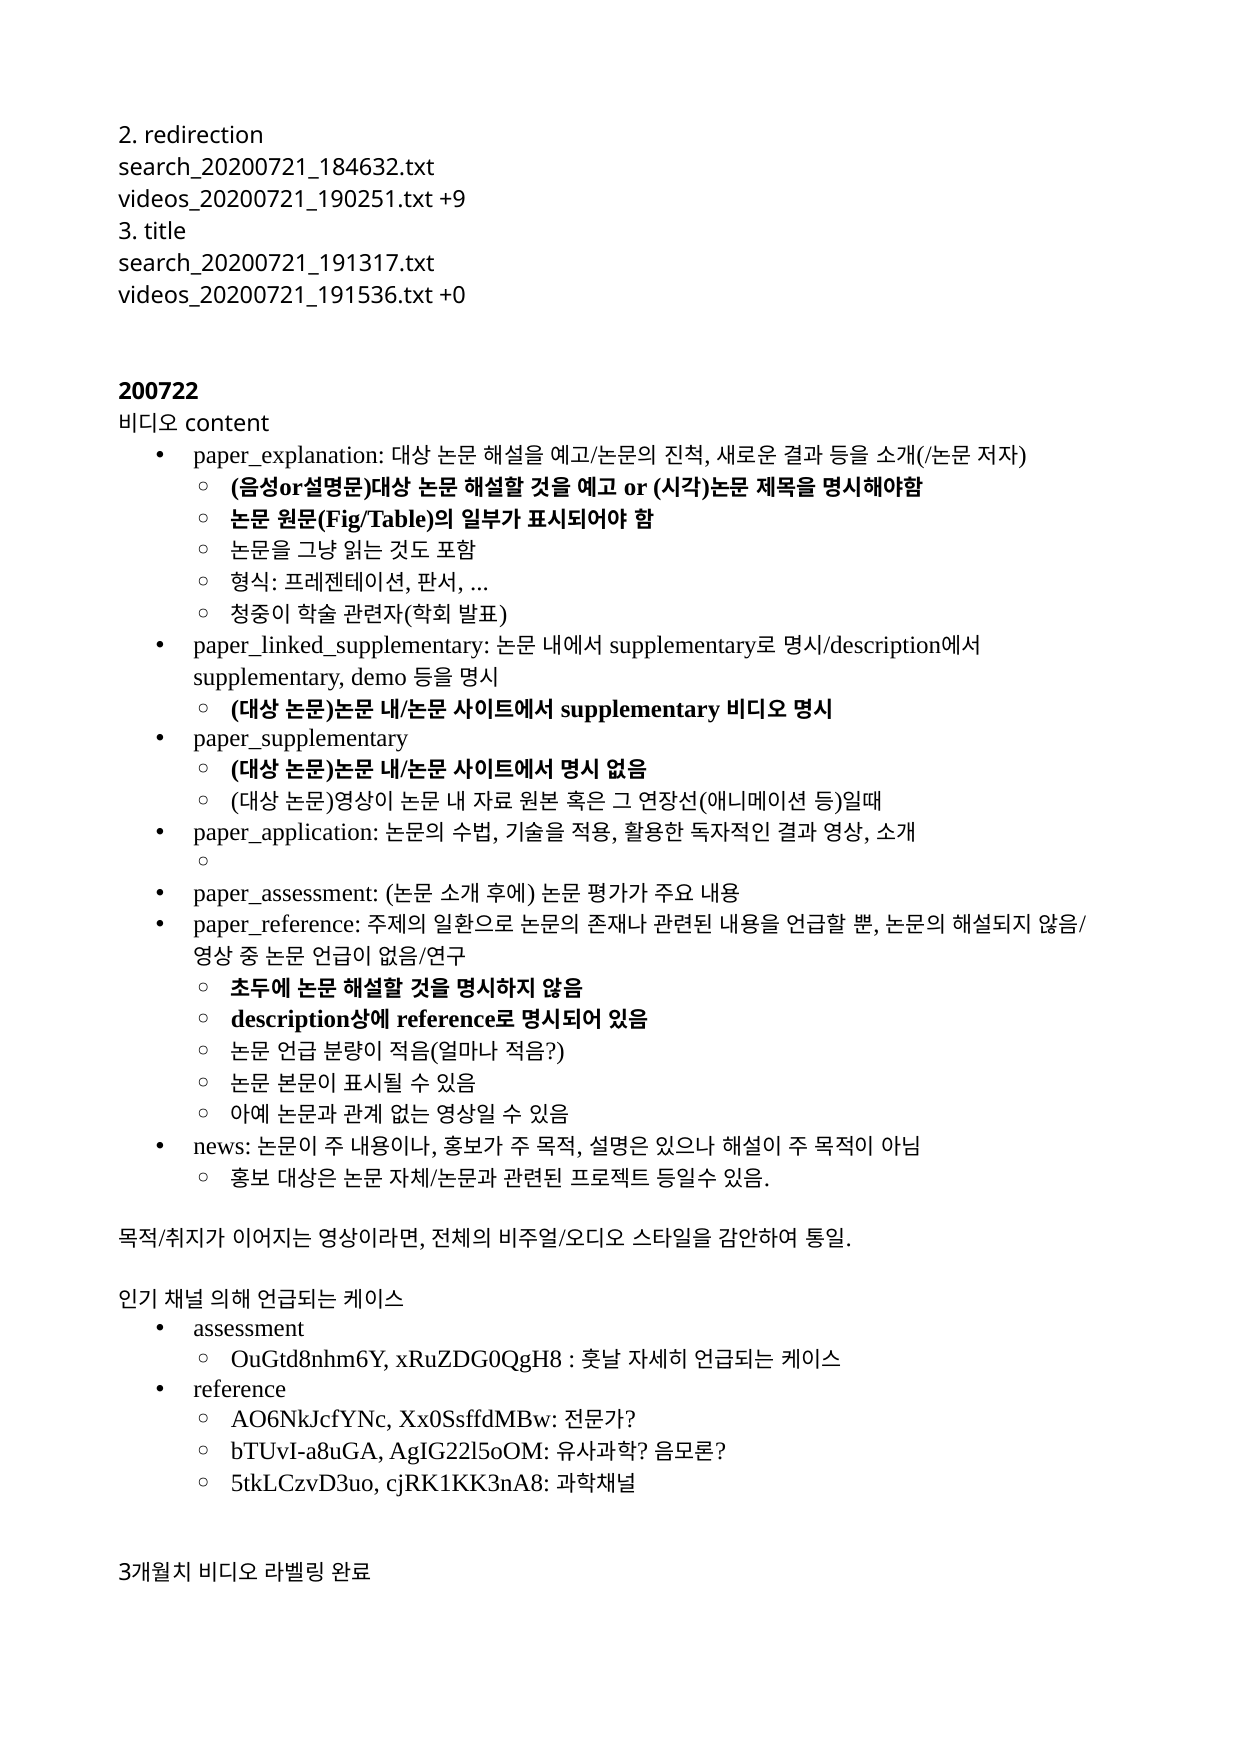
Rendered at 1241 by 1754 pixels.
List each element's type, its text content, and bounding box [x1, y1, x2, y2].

list 홍보 대상은 논문 자체/논문과 관련된 프로젝트 등일수 있음. [193, 1161, 1122, 1192]
list paper_linked_supplementary: 논문 내에서 supplementary로 명시/description에서 supplementary, demo 등을 명시 [156, 628, 1122, 692]
text videos_20200721_190251.txt +9 [118, 182, 1122, 214]
list paper_explanation: 대상 논문 해설을 예고/논문의 진척, 새로운 결과 등을 소개(/논문 저자) [156, 438, 1122, 470]
list (대상 논문)논문 내/논문 사이트에서 supplementary 비디오 명시 [193, 692, 1122, 723]
text 3. title [118, 214, 1122, 246]
list 초두에 논문 해설할 것을 명시하지 않음 [193, 971, 1122, 1002]
list OuGtd8nhm6Y, xRuZDG0QgH8 : 훗날 자세히 언급되는 케이스 [193, 1342, 1122, 1374]
text 200722 [118, 374, 1122, 406]
list 논문 원문(Fig/Table)의 일부가 표시되어야 함 [193, 502, 1122, 533]
text 비디오 content [118, 406, 1122, 438]
list reference [156, 1374, 1122, 1402]
list (음성or설명문)대상 논문 해설할 것을 예고 or (시각)논문 제목을 명시해야함 [193, 470, 1122, 502]
list 청중이 학술 관련자(학회 발표) [193, 597, 1122, 628]
list 논문을 그냥 읽는 것도 포함 [193, 533, 1122, 565]
list 논문 언급 분량이 적음(얼마나 적음?) [193, 1034, 1122, 1066]
list assessment [156, 1313, 1122, 1342]
text 3개월치 비디오 라벨링 완료 [118, 1555, 1122, 1587]
list news: 논문이 주 내용이나, 홍보가 주 목적, 설명은 있으나 해설이 주 목적이 아님 [156, 1129, 1122, 1161]
list 형식: 프레젠테이션, 판서, ... [193, 565, 1122, 597]
text videos_20200721_191536.txt +0 [118, 278, 1122, 310]
text search_20200721_184632.txt [118, 150, 1122, 182]
text 2. redirection [118, 118, 1122, 150]
list bTUvI-a8uGA, AgIG22l5oOM: 유사과학? 음모론? [193, 1434, 1122, 1466]
text 목적/취지가 이어지는 영상이라면, 전체의 비주얼/오디오 스타일을 감안하여 통일. [118, 1221, 1122, 1253]
list (대상 논문)영상이 논문 내 자료 원본 혹은 그 연장선(애니메이션 등)일때 [193, 784, 1122, 815]
text 인기 채널 의해 언급되는 케이스 [118, 1282, 1122, 1313]
list (대상 논문)논문 내/논문 사이트에서 명시 없음 [193, 752, 1122, 784]
text search_20200721_191317.txt [118, 246, 1122, 278]
list 논문 본문이 표시될 수 있음 [193, 1066, 1122, 1097]
list 아예 논문과 관계 없는 영상일 수 있음 [193, 1097, 1122, 1129]
list description상에 reference로 명시되어 있음 [193, 1002, 1122, 1034]
list paper_reference: 주제의 일환으로 논문의 존재나 관련된 내용을 언급할 뿐, 논문의 해설되지 않음/영상 중 논문 언급이 없음/연구 [156, 907, 1122, 971]
list 5tkLCzvD3uo, cjRK1KK3nA8: 과학채널 [193, 1466, 1122, 1497]
list paper_application: 논문의 수법, 기술을 적용, 활용한 독자적인 결과 영상, 소개 [156, 815, 1122, 847]
list paper_supplementary [156, 723, 1122, 752]
list paper_assessment: (논문 소개 후에) 논문 평가가 주요 내용 [156, 876, 1122, 907]
list AO6NkJcfYNc, Xx0SsffdMBw: 전문가? [193, 1402, 1122, 1434]
